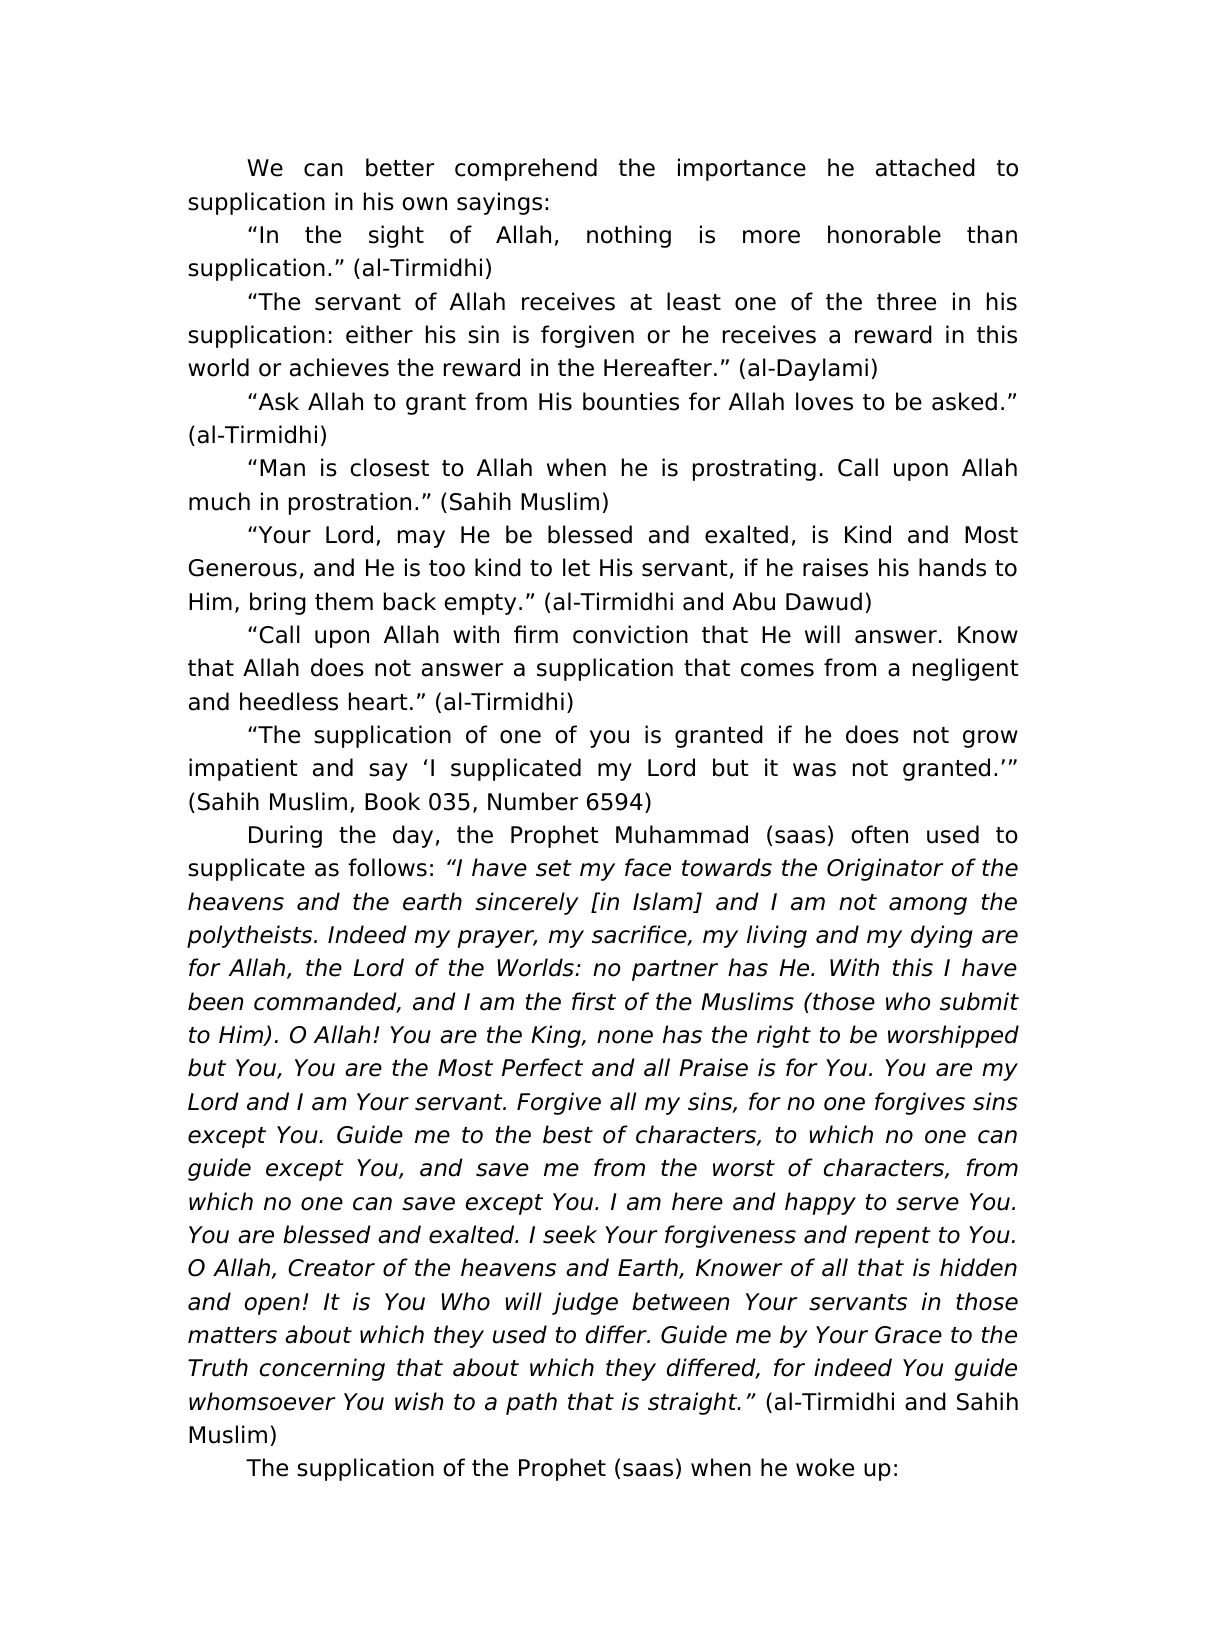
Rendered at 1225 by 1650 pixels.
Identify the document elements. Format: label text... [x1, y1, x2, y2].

text During the day, the Prophet Muhammad (saas) often used to supplicate as follows: “I have set my face towards the Originator of the heavens and the earth sincerely [in Islam] and I am not among the polytheists. Indeed my prayer, my sacrifice, my living and my dying are for Allah, the Lord of the Worlds: no partner has He. With this I have been commanded, and I am the first of the Muslims (those who submit to Him). O Allah! You are the King, none has the right to be worshipped but You, You are the Most Perfect and all Praise is for You. You are my Lord and I am Your servant. Forgive all my sins, for no one forgives sins except You. Guide me to the best of characters, to which no one can guide except You, and save me from the worst of characters, from which no one can save except You. I am here and happy to serve You. You are blessed and exalted. I seek Your forgiveness and repent to You. O Allah, Creator of the heavens and Earth, Knower of all that is hidden and open! It is You Who will judge between Your servants in those matters about which they used to differ. Guide me by Your Grace to the Truth concerning that about which they differed, for indeed You guide whomsoever You wish to a path that is straight.” (al-Tirmidhi and Sahih Muslim) [187, 817, 1020, 1450]
text “The servant of Allah receives at least one of the three in his supplication: either his sin is forgiven or he receives a reward in this world or achieves the reward in the Hereafter.” (al-Daylami) [187, 283, 1020, 383]
text “Your Lord, may He be blessed and exalted, is Kind and Most Generous, and He is too kind to let His servant, if he raises his hands to Him, bring them back empty.” (al-Tirmidhi and Abu Dawud) [187, 517, 1020, 617]
text The supplication of the Prophet (saas) when he woke up: [187, 1450, 1020, 1483]
text We can better comprehend the importance he attached to supplication in his own sayings: [187, 150, 1020, 217]
text “Ask Allah to grant from His bounties for Allah loves to be asked.” (al-Tirmidhi) [187, 383, 1020, 450]
text “Man is closest to Allah when he is prostrating. Call upon Allah much in prostration.” (Sahih Muslim) [187, 450, 1020, 517]
text “In the sight of Allah, nothing is more honorable than supplication.” (al-Tirmidhi) [187, 217, 1020, 283]
text “Call upon Allah with firm conviction that He will answer. Know that Allah does not answer a supplication that comes from a negligent and heedless heart.” (al-Tirmidhi) [187, 617, 1020, 717]
text “The supplication of one of you is granted if he does not grow impatient and say ‘I supplicated my Lord but it was not granted.’” (Sahih Muslim, Book 035, Number 6594) [187, 717, 1020, 817]
